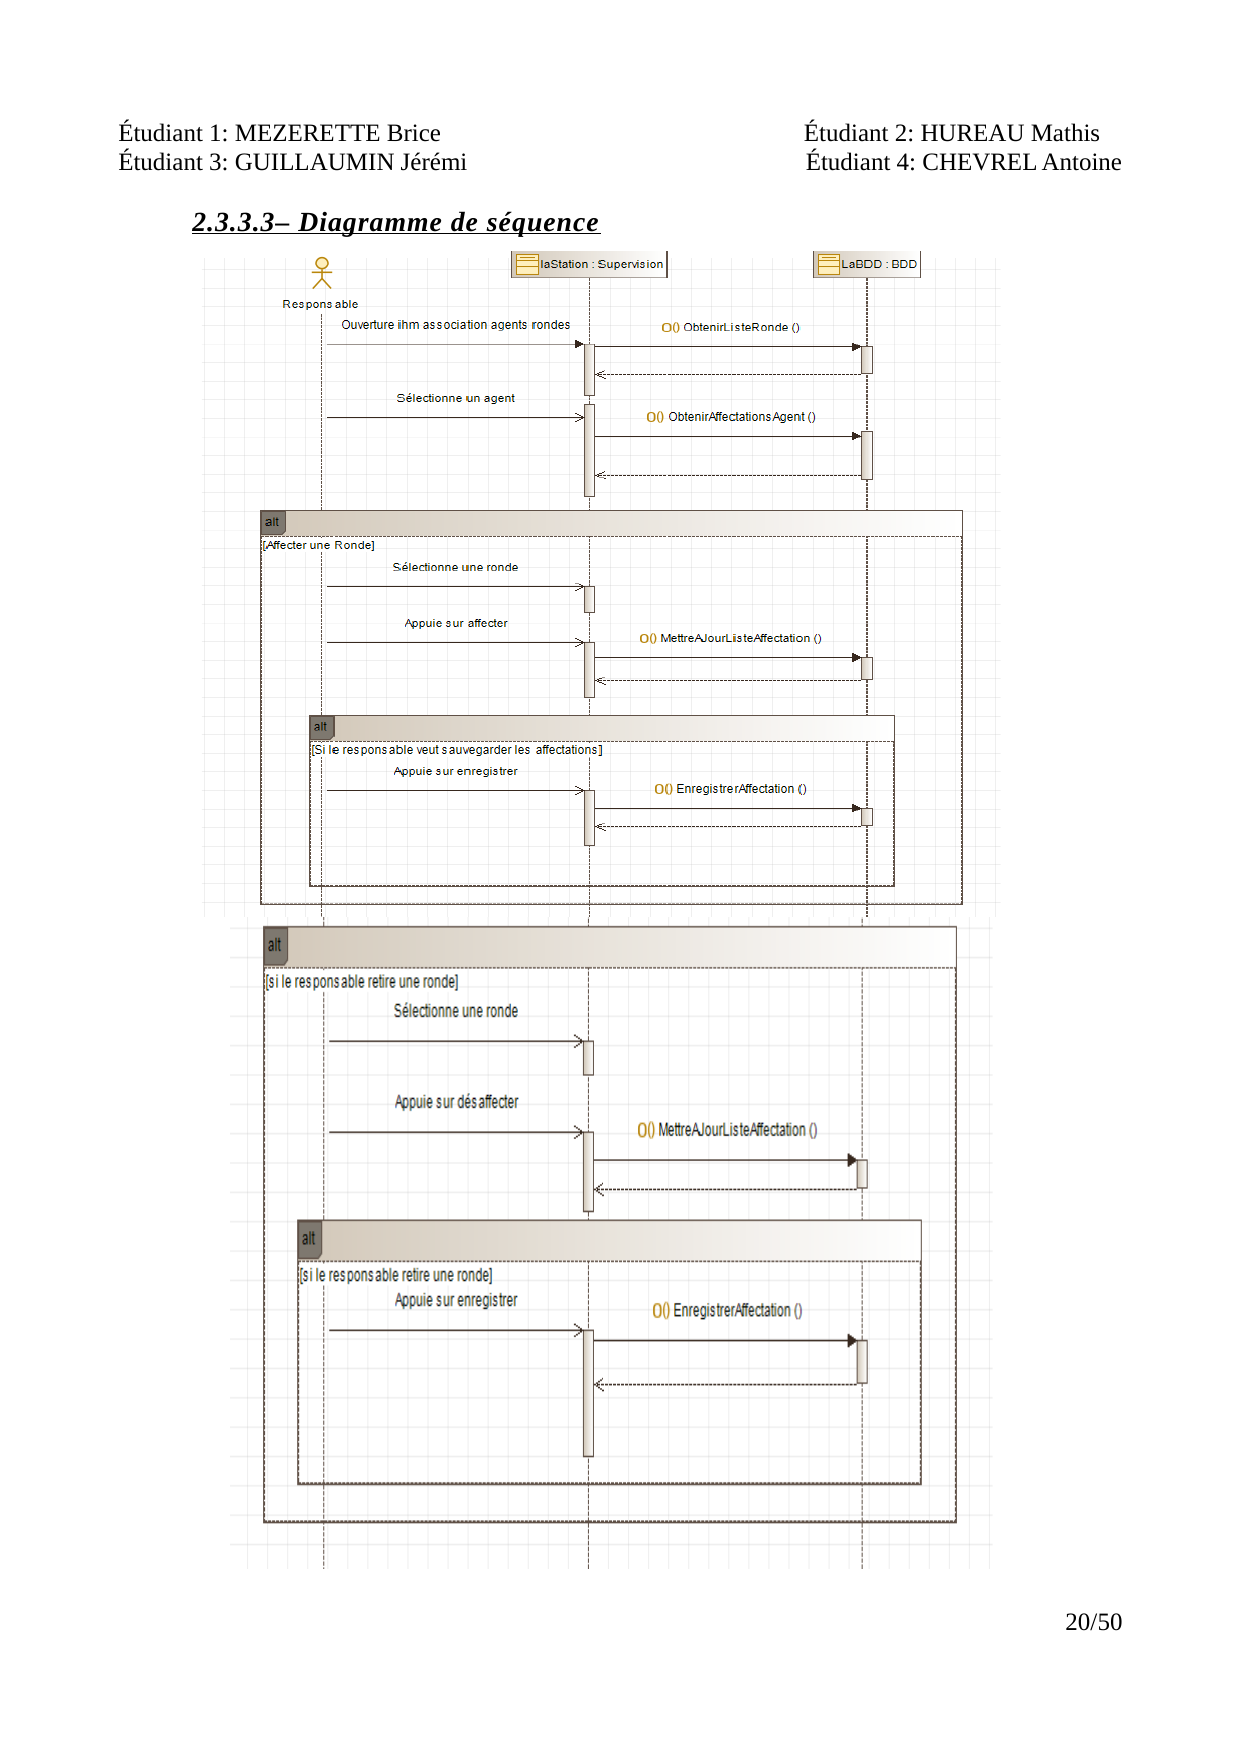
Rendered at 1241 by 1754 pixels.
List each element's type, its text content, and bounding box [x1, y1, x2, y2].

picture [201, 251, 1001, 1569]
subtitle 2.3.3.3– Diagramme de séquence [118, 205, 1122, 237]
